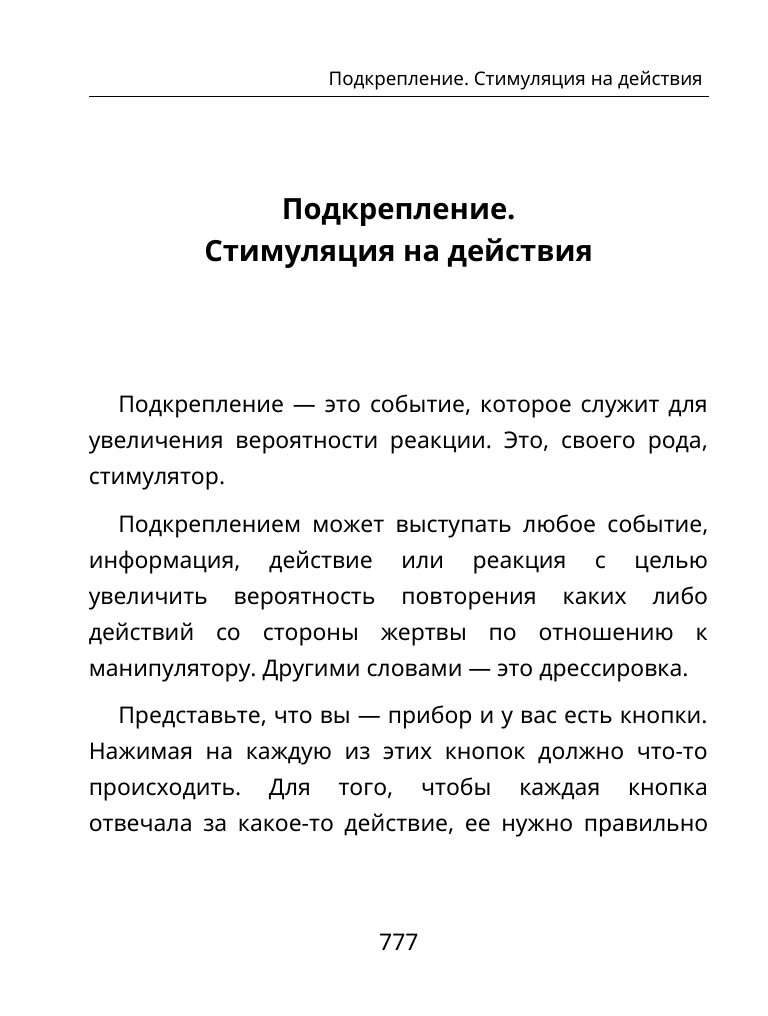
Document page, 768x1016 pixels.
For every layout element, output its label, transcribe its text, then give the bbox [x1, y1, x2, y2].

text Подкрепление — это событие, которое служит для увеличения вероятности реакции. Это, своего рода, стимулятор. [88, 388, 709, 491]
text Подкреплением может выступать любое событие, информация, действие или реакция с целью увеличить вероятность повторения каких либо действий со стороны жертвы по отношению к манипулятору. Другими словами — это дрессировка. [88, 508, 709, 683]
subtitle Подкрепление. Стимуляция на действия [88, 185, 709, 270]
text Представьте, что вы — прибор и у вас есть кнопки. Нажимая на каждую из этих кнопок должно что-то происходить. Для того, чтобы каждая кнопка отвечала за какое-то действие, ее нужно правильно [88, 699, 709, 838]
